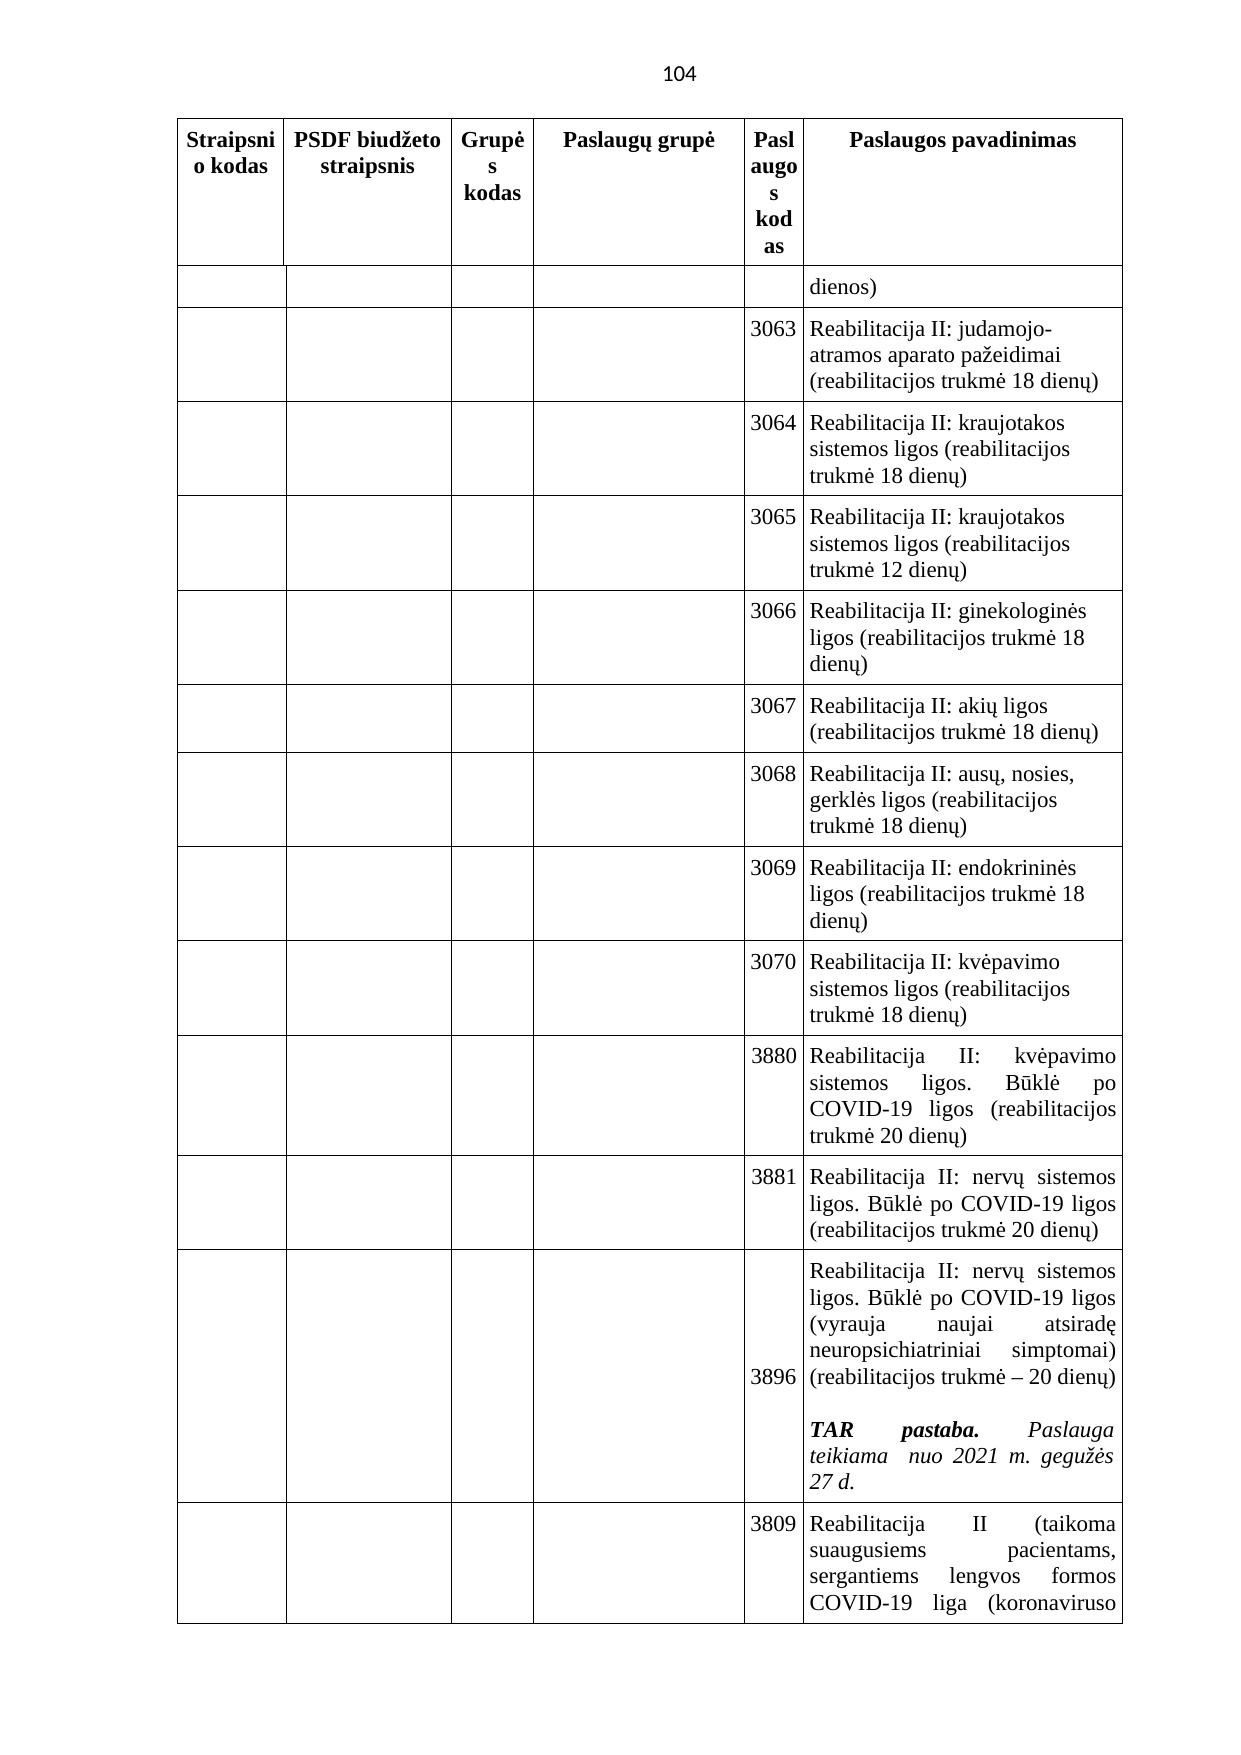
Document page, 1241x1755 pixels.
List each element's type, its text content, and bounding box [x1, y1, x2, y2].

table_cell [452, 402, 533, 495]
table_cell [534, 402, 744, 495]
table_cell 3067 [745, 685, 803, 752]
table_cell 3070 [745, 941, 803, 1034]
table_cell [178, 402, 286, 495]
table_cell Reabilitacija II: ausų, nosies, gerklės ligos (reabilitacijos trukmė 18 dienų) [804, 753, 1122, 846]
table_cell [534, 1503, 744, 1622]
table_cell [178, 1156, 286, 1249]
table_header Grupės kodas [452, 119, 533, 265]
table_cell [452, 496, 533, 589]
table_cell [534, 685, 744, 752]
table_cell Reabilitacija II: endokrininės ligos (reabilitacijos trukmė 18 dienų) [804, 847, 1122, 940]
table_cell [178, 266, 286, 307]
table_cell dienos) [804, 266, 1122, 307]
table_cell [287, 402, 451, 495]
table_cell [178, 685, 286, 752]
table_cell 3880 [745, 1036, 803, 1155]
table_cell 3068 [745, 753, 803, 846]
table_cell Reabilitacija II: kvėpavimo sistemos ligos (reabilitacijos trukmė 18 dienų) [804, 941, 1122, 1034]
table_cell Reabilitacija II: nervų sistemos ligos. Būklė po COVID-19 ligos (reabilitacijos trukmė 20 dienų) [804, 1156, 1122, 1249]
table_cell [178, 1503, 286, 1622]
table_header PSDF biudžeto straipsnis [284, 119, 451, 265]
table_cell Reabilitacija II: kraujotakos sistemos ligos (reabilitacijos trukmė 12 dienų) [804, 496, 1122, 589]
table_cell [287, 1250, 451, 1502]
table_cell [452, 308, 533, 401]
table_cell [287, 591, 451, 684]
table_cell [452, 1036, 533, 1155]
table_cell [452, 1503, 533, 1622]
table_header Paslaugos kodas [745, 119, 803, 265]
table_cell 3064 [745, 402, 803, 495]
table_cell [178, 308, 286, 401]
table_cell [534, 1250, 744, 1502]
table_cell Reabilitacija II: ginekologinės ligos (reabilitacijos trukmė 18 dienų) [804, 591, 1122, 684]
table_cell [534, 308, 744, 401]
table_cell [452, 685, 533, 752]
table_cell [287, 847, 451, 940]
table_cell [287, 496, 451, 589]
table_cell [534, 753, 744, 846]
table_header Straipsnio kodas [178, 119, 283, 265]
table_cell [452, 1156, 533, 1249]
table_header Paslaugų grupė [534, 119, 744, 265]
table_cell [287, 1156, 451, 1249]
table_cell [178, 1250, 286, 1502]
table_cell [534, 266, 744, 307]
table_cell 3809 [745, 1503, 803, 1622]
table_cell Reabilitacija II (taikoma suaugusiems pacientams, sergantiems lengvos formos COVID-19 liga (koronaviruso [804, 1503, 1122, 1622]
table_cell [287, 753, 451, 846]
table_cell [287, 266, 451, 307]
table_cell [452, 753, 533, 846]
table_cell [452, 266, 533, 307]
table_cell [287, 685, 451, 752]
table_cell [452, 1250, 533, 1502]
table_cell [287, 308, 451, 401]
table_cell Reabilitacija II: kvėpavimo sistemos ligos. Būklė po COVID-19 ligos (reabilitacijos trukmė 20 dienų) [804, 1036, 1122, 1155]
table_cell [452, 847, 533, 940]
table_cell [534, 591, 744, 684]
table_cell 3066 [745, 591, 803, 684]
table_cell [178, 496, 286, 589]
table_cell 3896 [745, 1250, 803, 1502]
table_cell 3881 [745, 1156, 803, 1249]
table_cell [534, 847, 744, 940]
table_cell [178, 847, 286, 940]
table_cell [745, 266, 803, 307]
table_cell [287, 1036, 451, 1155]
table_cell [178, 1036, 286, 1155]
table_cell [534, 1156, 744, 1249]
table_header Paslaugos pavadinimas [804, 119, 1122, 265]
table_cell Reabilitacija II: kraujotakos sistemos ligos (reabilitacijos trukmė 18 dienų) [804, 402, 1122, 495]
table_cell Reabilitacija II: akių ligos (reabilitacijos trukmė 18 dienų) [804, 685, 1122, 752]
table_cell 3069 [745, 847, 803, 940]
table_cell [287, 941, 451, 1034]
table_cell [178, 591, 286, 684]
table_cell [452, 941, 533, 1034]
table_cell [178, 753, 286, 846]
table_cell [534, 1036, 744, 1155]
table_cell Reabilitacija II: judamojo-atramos aparato pažeidimai (reabilitacijos trukmė 18 dienų) [804, 308, 1122, 401]
table_cell [534, 496, 744, 589]
table_cell [287, 1503, 451, 1622]
table_cell [452, 591, 533, 684]
table_cell [178, 941, 286, 1034]
table_cell Reabilitacija II: nervų sistemos ligos. Būklė po COVID-19 ligos (vyrauja naujai atsiradę neuropsichiatriniai simptomai) (reabilitacijos trukmė – 20 dienų) TAR pastaba. Paslauga teikiama nuo 2021 m. gegužės 27 d. [804, 1250, 1122, 1502]
table_cell 3063 [745, 308, 803, 401]
table_cell [534, 941, 744, 1034]
table_cell 3065 [745, 496, 803, 589]
